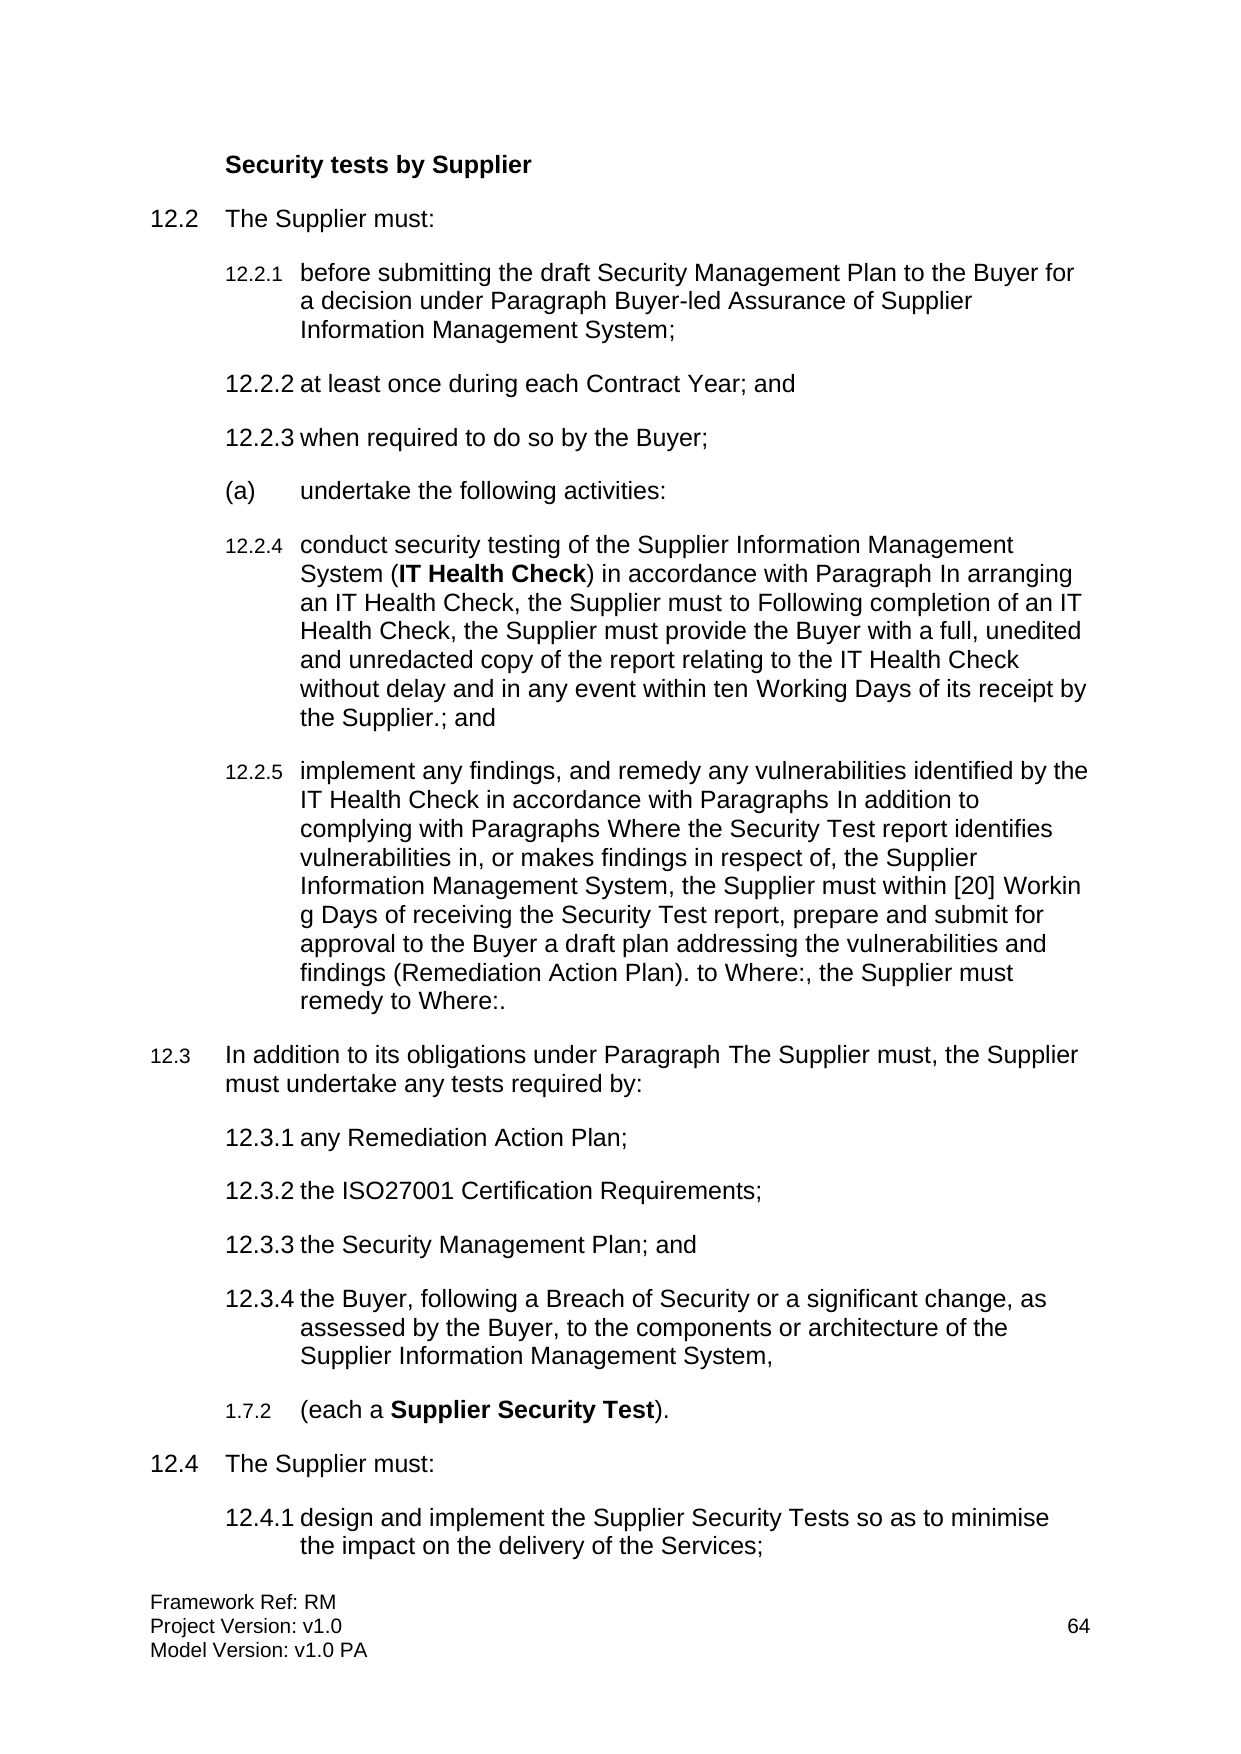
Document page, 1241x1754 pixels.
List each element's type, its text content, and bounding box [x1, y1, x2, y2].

list when required to do so by the Buyer; [225, 422, 1091, 451]
subtitle (each a Supplier Security Test). [225, 1395, 1091, 1424]
text Security tests by Supplier [225, 150, 1091, 179]
subtitle undertake the following activities: [225, 476, 1091, 505]
list before submitting the draft Security Management Plan to the Buyer for a decision under Paragraph 15; [225, 257, 1091, 344]
list any Remediation Action Plan; [225, 1122, 1091, 1151]
list design and implement the Supplier Security Tests so as to minimise the impact on the delivery of the Services; [225, 1502, 1091, 1560]
list the ISO27001 Certification Requirements; [225, 1176, 1091, 1205]
list The Supplier must: [150, 204, 1091, 232]
list at least once during each Contract Year; and [225, 369, 1091, 397]
list The Supplier must: [150, 1449, 1091, 1477]
list conduct security testing of the Supplier Information Management System (IT Health Check) in accordance with Paragraph 12.8 to 12.10; and [225, 530, 1091, 731]
list In addition to its obligations under Paragraph 12.2, the Supplier must undertake any tests required by: [150, 1040, 1091, 1097]
list implement any findings, and remedy any vulnerabilities identified by the IT Health Check in accordance with Paragraphs 12.11 to 12.21. [225, 756, 1091, 1015]
list the Buyer, following a Breach of Security or a significant change, as assessed by the Buyer, to the components or architecture of the Supplier Information Management System, [225, 1284, 1091, 1370]
list the Security Management Plan; and [225, 1230, 1091, 1259]
